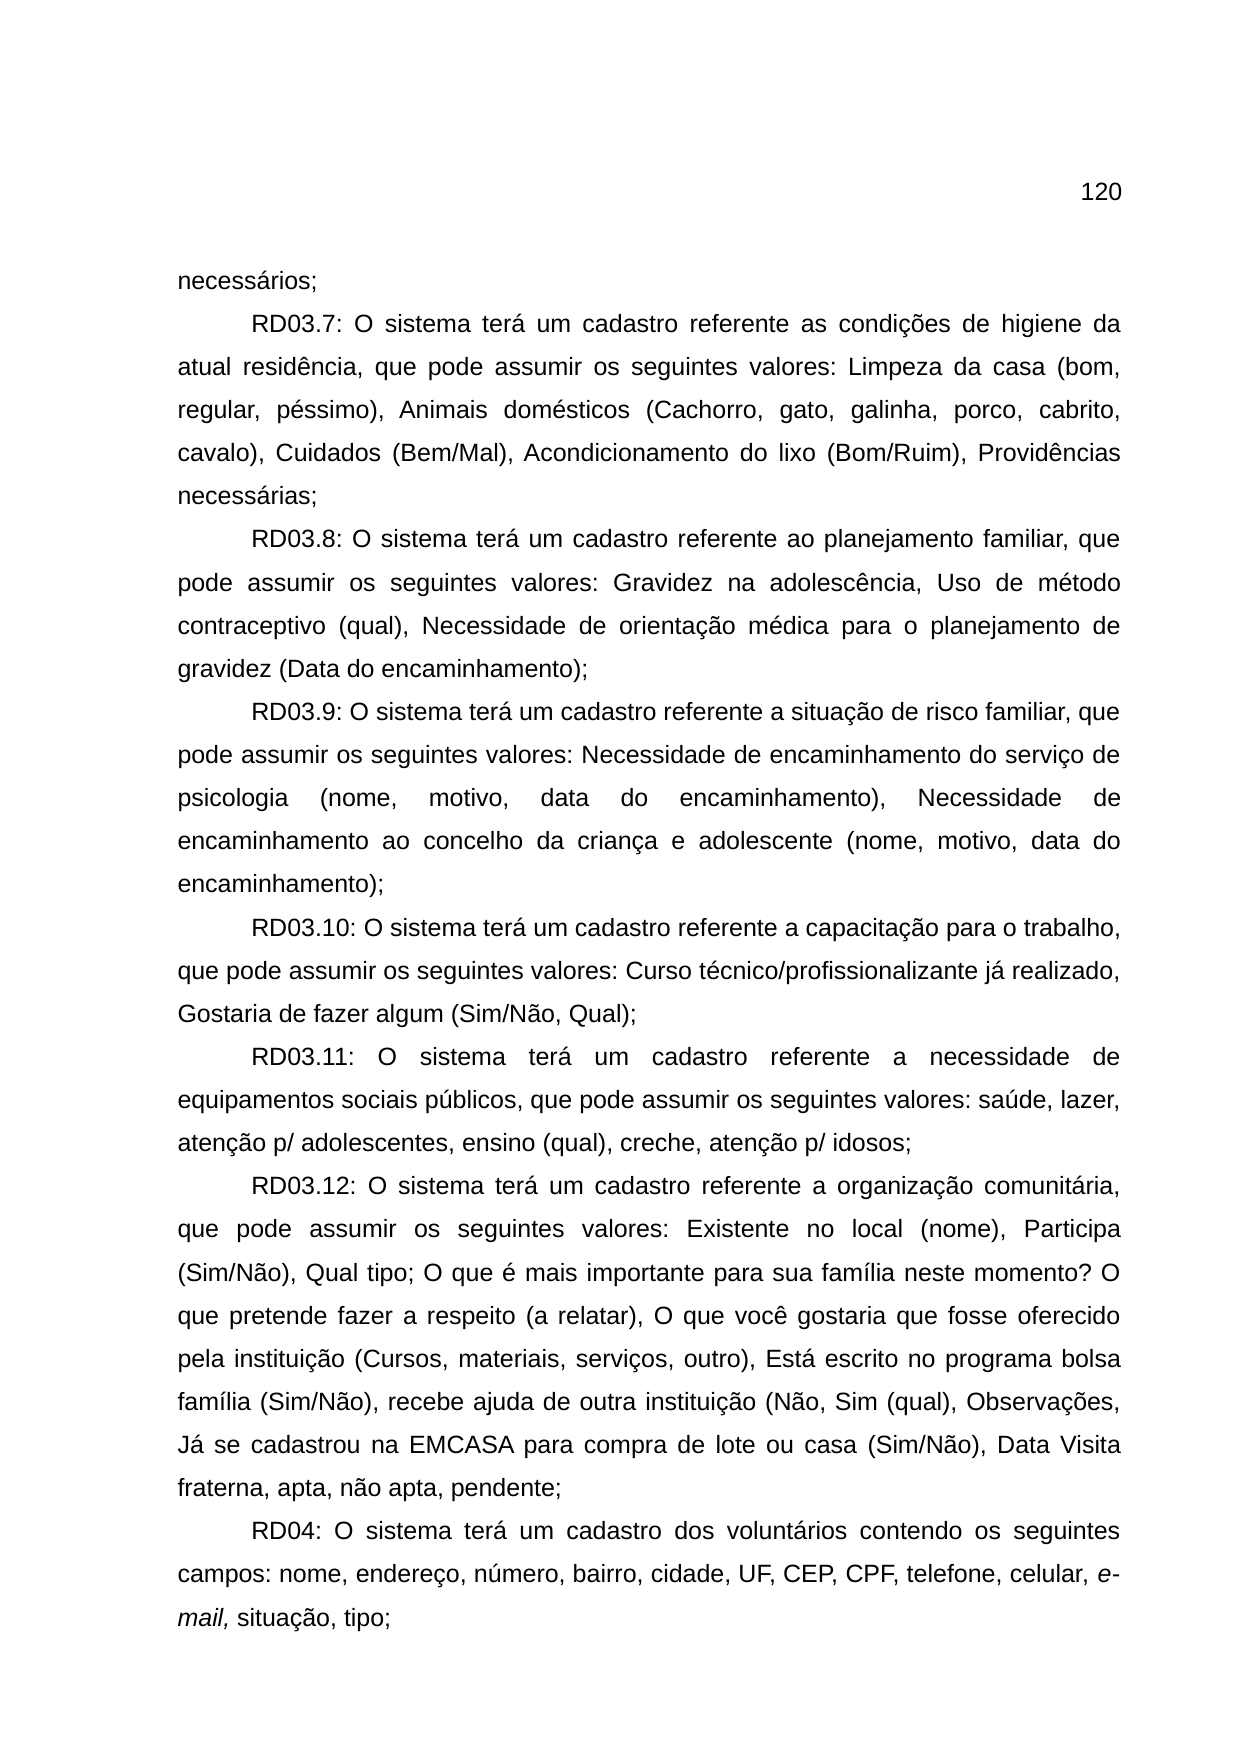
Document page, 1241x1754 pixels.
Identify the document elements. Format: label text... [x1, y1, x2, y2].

text RD03.9: O sistema terá um cadastro referente a situação de risco familiar, que pode assumir os seguintes valores: Necessidade de encaminhamento do serviço de psicologia (nome, motivo, data do encaminhamento), Necessidade de encaminhamento ao concelho da criança e adolescente (nome, motivo, data do encaminhamento); [177, 697, 1122, 898]
text RD03.10: O sistema terá um cadastro referente a capacitação para o trabalho, que pode assumir os seguintes valores: Curso técnico/profissionalizante já realizado, Gostaria de fazer algum (Sim/Não, Qual); [177, 913, 1122, 1028]
text RD03.8: O sistema terá um cadastro referente ao planejamento familiar, que pode assumir os seguintes valores: Gravidez na adolescência, Uso de método contraceptivo (qual), Necessidade de orientação médica para o planejamento de gravidez (Data do encaminhamento); [177, 524, 1122, 683]
text RD04: O sistema terá um cadastro dos voluntários contendo os seguintes campos: nome, endereço, número, bairro, cidade, UF, CEP, CPF, telefone, celular, e-mail, situação, tipo; [177, 1516, 1122, 1631]
text RD03.12: O sistema terá um cadastro referente a organização comunitária, que pode assumir os seguintes valores: Existente no local (nome), Participa (Sim/Não), Qual tipo; O que é mais importante para sua família neste momento? O que pretende fazer a respeito (a relatar), O que você gostaria que fosse oferecido pela instituição (Cursos, materiais, serviços, outro), Está escrito no programa bolsa família (Sim/Não), recebe ajuda de outra instituição (Não, Sim (qual), Observações, Já se cadastrou na EMCASA para compra de lote ou casa (Sim/Não), Data Visita fraterna, apta, não apta, pendente; [177, 1171, 1122, 1502]
text RD03.7: O sistema terá um cadastro referente as condições de higiene da atual residência, que pode assumir os seguintes valores: Limpeza da casa (bom, regular, péssimo), Animais domésticos (Cachorro, gato, galinha, porco, cabrito, cavalo), Cuidados (Bem/Mal), Acondicionamento do lixo (Bom/Ruim), Providências necessárias; [177, 309, 1122, 510]
text RD03.11: O sistema terá um cadastro referente a necessidade de equipamentos sociais públicos, que pode assumir os seguintes valores: saúde, lazer, atenção p/ adolescentes, ensino (qual), creche, atenção p/ idosos; [177, 1042, 1122, 1157]
text necessários; [177, 266, 1122, 294]
